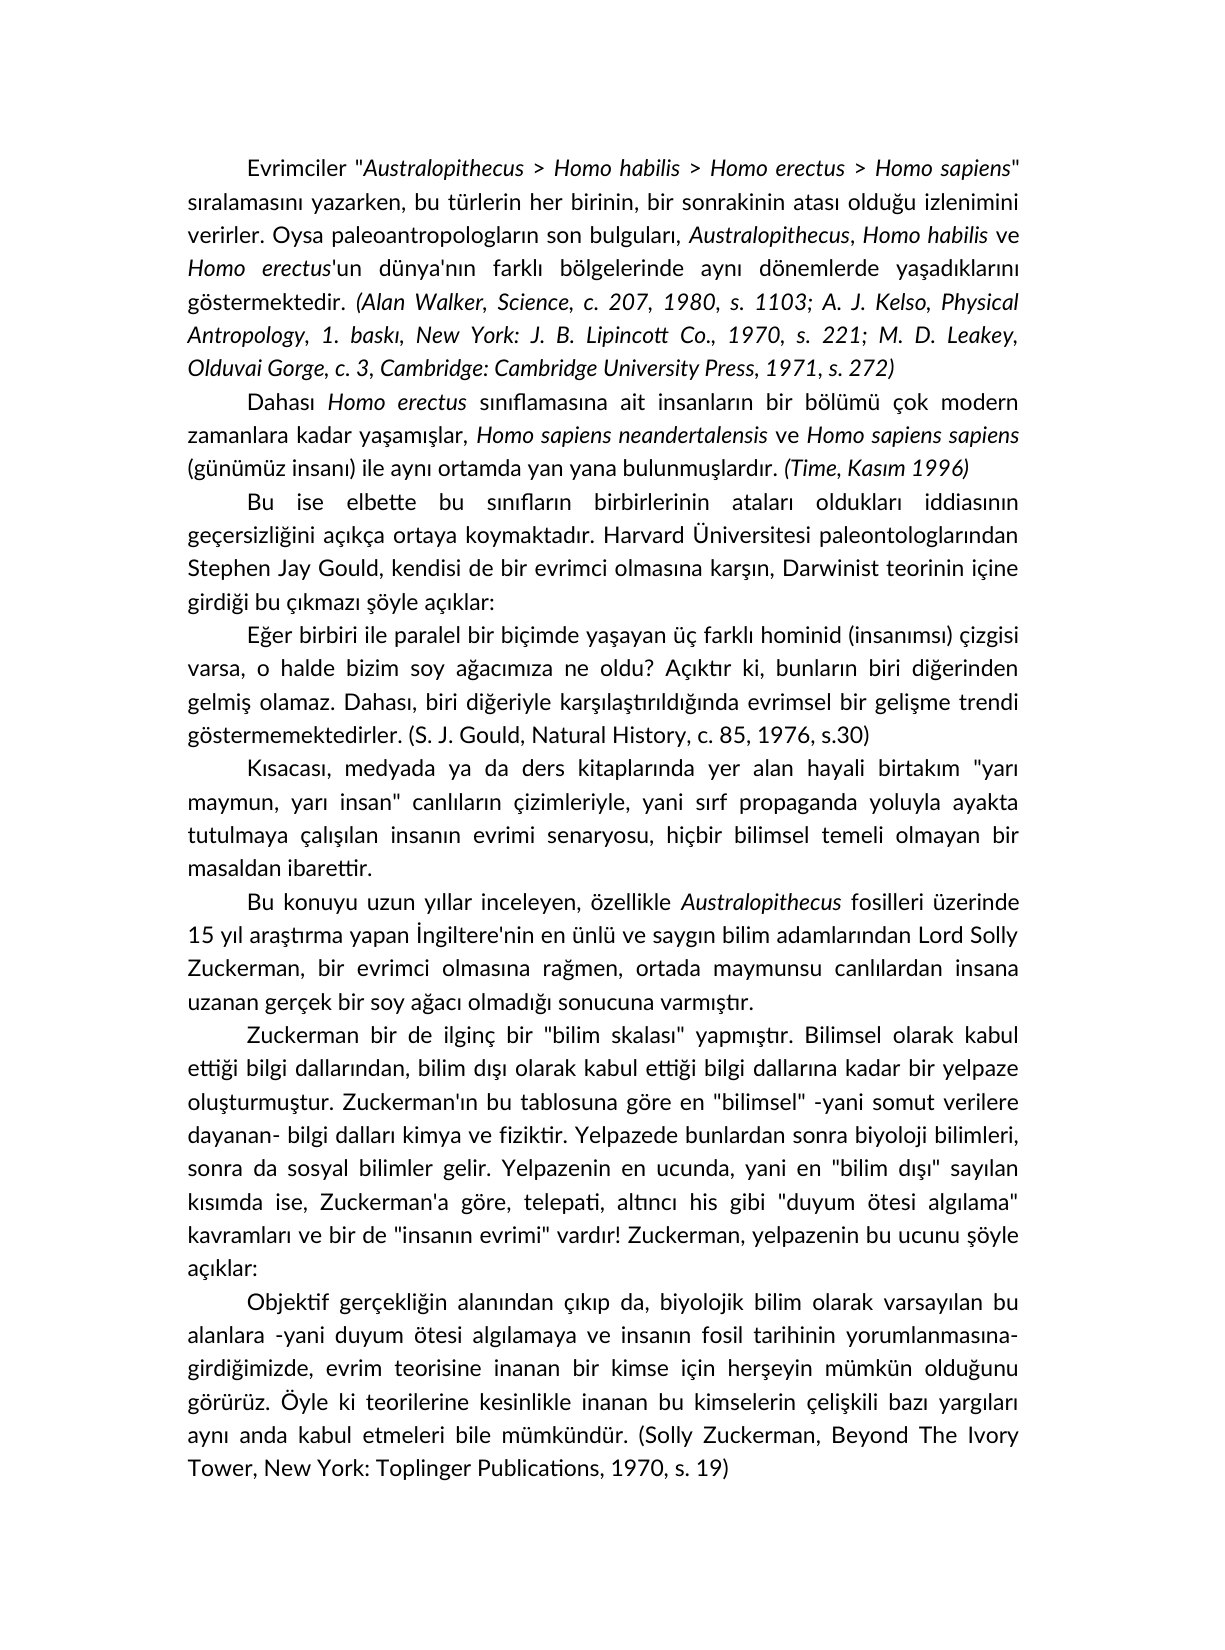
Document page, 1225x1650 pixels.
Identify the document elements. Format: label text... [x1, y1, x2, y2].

text Objektif gerçekliğin alanından çıkıp da, biyolojik bilim olarak varsayılan bu alanlara -yani duyum ötesi algılamaya ve insanın fosil tarihinin yorumlanmasına- girdiğimizde, evrim teorisine inanan bir kimse için herşeyin mümkün olduğunu görürüz. Öyle ki teorilerine kesinlikle inanan bu kimselerin çelişkili bazı yargıları aynı anda kabul etmeleri bile mümkündür. (Solly Zuckerman, Beyond The Ivory Tower, New York: Toplinger Publications, 1970, s. 19) [187, 1283, 1020, 1483]
text Kısacası, medyada ya da ders kitaplarında yer alan hayali birtakım "yarı maymun, yarı insan" canlıların çizimleriyle, yani sırf propaganda yoluyla ayakta tutulmaya çalışılan insanın evrimi senaryosu, hiçbir bilimsel temeli olmayan bir masaldan ibarettir. [187, 750, 1020, 883]
text Evrimciler "Australopithecus > Homo habilis > Homo erectus > Homo sapiens" sıralamasını yazarken, bu türlerin her birinin, bir sonrakinin atası olduğu izlenimini verirler. Oysa paleoantropologların son bulguları, Australopithecus, Homo habilis ve Homo erectus'un dünya'nın farklı bölgelerinde aynı dönemlerde yaşadıklarını göstermektedir. (Alan Walker, Science, c. 207, 1980, s. 1103; A. J. Kelso, Physical Antropology, 1. baskı, New York: J. B. Lipincott Co., 1970, s. 221; M. D. Leakey, Olduvai Gorge, c. 3, Cambridge: Cambridge University Press, 1971, s. 272) [187, 150, 1020, 383]
text Eğer birbiri ile paralel bir biçimde yaşayan üç farklı hominid (insanımsı) çizgisi varsa, o halde bizim soy ağacımıza ne oldu? Açıktır ki, bunların biri diğerinden gelmiş olamaz. Dahası, biri diğeriyle karşılaştırıldığında evrimsel bir gelişme trendi göstermemektedirler. (S. J. Gould, Natural History, c. 85, 1976, s.30) [187, 617, 1020, 750]
text Zuckerman bir de ilginç bir "bilim skalası" yapmıştır. Bilimsel olarak kabul ettiği bilgi dallarından, bilim dışı olarak kabul ettiği bilgi dallarına kadar bir yelpaze oluşturmuştur. Zuckerman'ın bu tablosuna göre en "bilimsel" -yani somut verilere dayanan- bilgi dalları kimya ve fiziktir. Yelpazede bunlardan sonra biyoloji bilimleri, sonra da sosyal bilimler gelir. Yelpazenin en ucunda, yani en "bilim dışı" sayılan kısımda ise, Zuckerman'a göre, telepati, altıncı his gibi "duyum ötesi algılama" kavramları ve bir de "insanın evrimi" vardır! Zuckerman, yelpazenin bu ucunu şöyle açıklar: [187, 1017, 1020, 1283]
text Bu ise elbette bu sınıfların birbirlerinin ataları oldukları iddiasının geçersizliğini açıkça ortaya koymaktadır. Harvard Üniversitesi paleontologlarından Stephen Jay Gould, kendisi de bir evrimci olmasına karşın, Darwinist teorinin içine girdiği bu çıkmazı şöyle açıklar: [187, 483, 1020, 617]
text Bu konuyu uzun yıllar inceleyen, özellikle Australopithecus fosilleri üzerinde 15 yıl araştırma yapan İngiltere'nin en ünlü ve saygın bilim adamlarından Lord Solly Zuckerman, bir evrimci olmasına rağmen, ortada maymunsu canlılardan insana uzanan gerçek bir soy ağacı olmadığı sonucuna varmıştır. [187, 883, 1020, 1017]
text Dahası Homo erectus sınıflamasına ait insanların bir bölümü çok modern zamanlara kadar yaşamışlar, Homo sapiens neandertalensis ve Homo sapiens sapiens (günümüz insanı) ile aynı ortamda yan yana bulunmuşlardır. (Time, Kasım 1996) [187, 383, 1020, 483]
